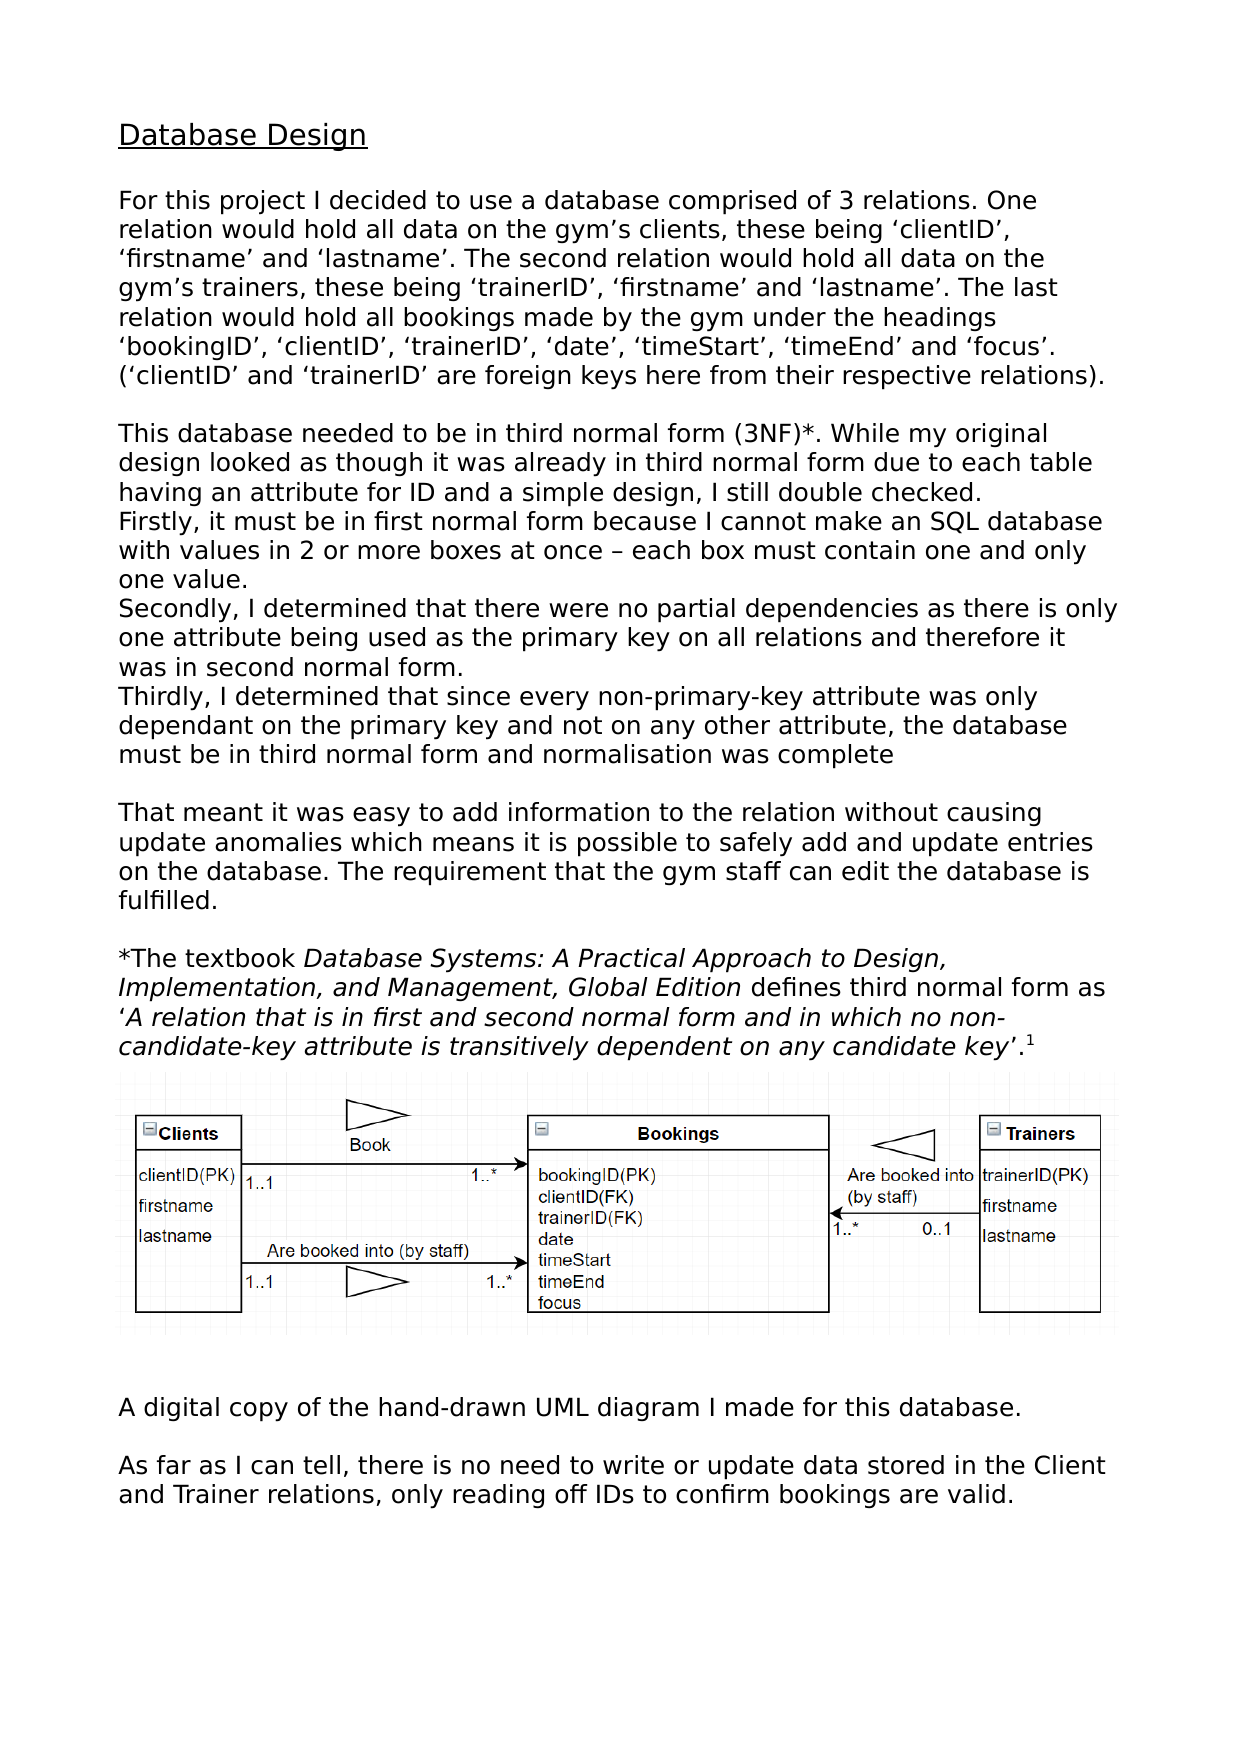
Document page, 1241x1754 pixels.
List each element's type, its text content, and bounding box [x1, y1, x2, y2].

text (‘clientID’ and ‘trainerID’ are foreign keys here from their respective relations). [118, 361, 1122, 390]
text That meant it was easy to add information to the relation without causing update anomalies which means it is possible to safely add and update entries on the database. The requirement that the gym staff can edit the database is fulfilled. *The textbook Database Systems: A Practical Approach to Design, Implementation, and Management, Global Edition defines third normal form as ‘A relation that is in first and second normal form and in which no non-candidate-key attribute is transitively dependent on any candidate key’.1 [118, 798, 1122, 1061]
text A digital copy of the hand-drawn UML diagram I made for this database. [118, 1393, 1122, 1422]
text Firstly, it must be in first normal form because I cannot make an SQL database with values in 2 or more boxes at once – each box must contain one and only one value. [118, 507, 1122, 594]
text For this project I decided to use a database comprised of 3 relations. One relation would hold all data on the gym’s clients, these being ‘clientID’, ‘firstname’ and ‘lastname’. The second relation would hold all data on the gym’s trainers, these being ‘trainerID’, ‘firstname’ and ‘lastname’. The last relation would hold all bookings made by the gym under the headings ‘bookingID’, ‘clientID’, ‘trainerID’, ‘date’, ‘timeStart’, ‘timeEnd’ and ‘focus’. [118, 186, 1122, 361]
text Database Design [118, 118, 1122, 152]
picture [115, 1072, 1119, 1335]
text This database needed to be in third normal form (3NF)*. While my original design looked as though it was already in third normal form due to each table having an attribute for ID and a simple design, I still double checked. [118, 419, 1122, 507]
text Secondly, I determined that there were no partial dependencies as there is only one attribute being used as the primary key on all relations and therefore it was in second normal form. [118, 594, 1122, 682]
text Thirdly, I determined that since every non-primary-key attribute was only dependant on the primary key and not on any other attribute, the database must be in third normal form and normalisation was complete [118, 682, 1122, 769]
text As far as I can tell, there is no need to write or update data stored in the Client and Trainer relations, only reading off IDs to confirm bookings are valid. [118, 1451, 1122, 1510]
